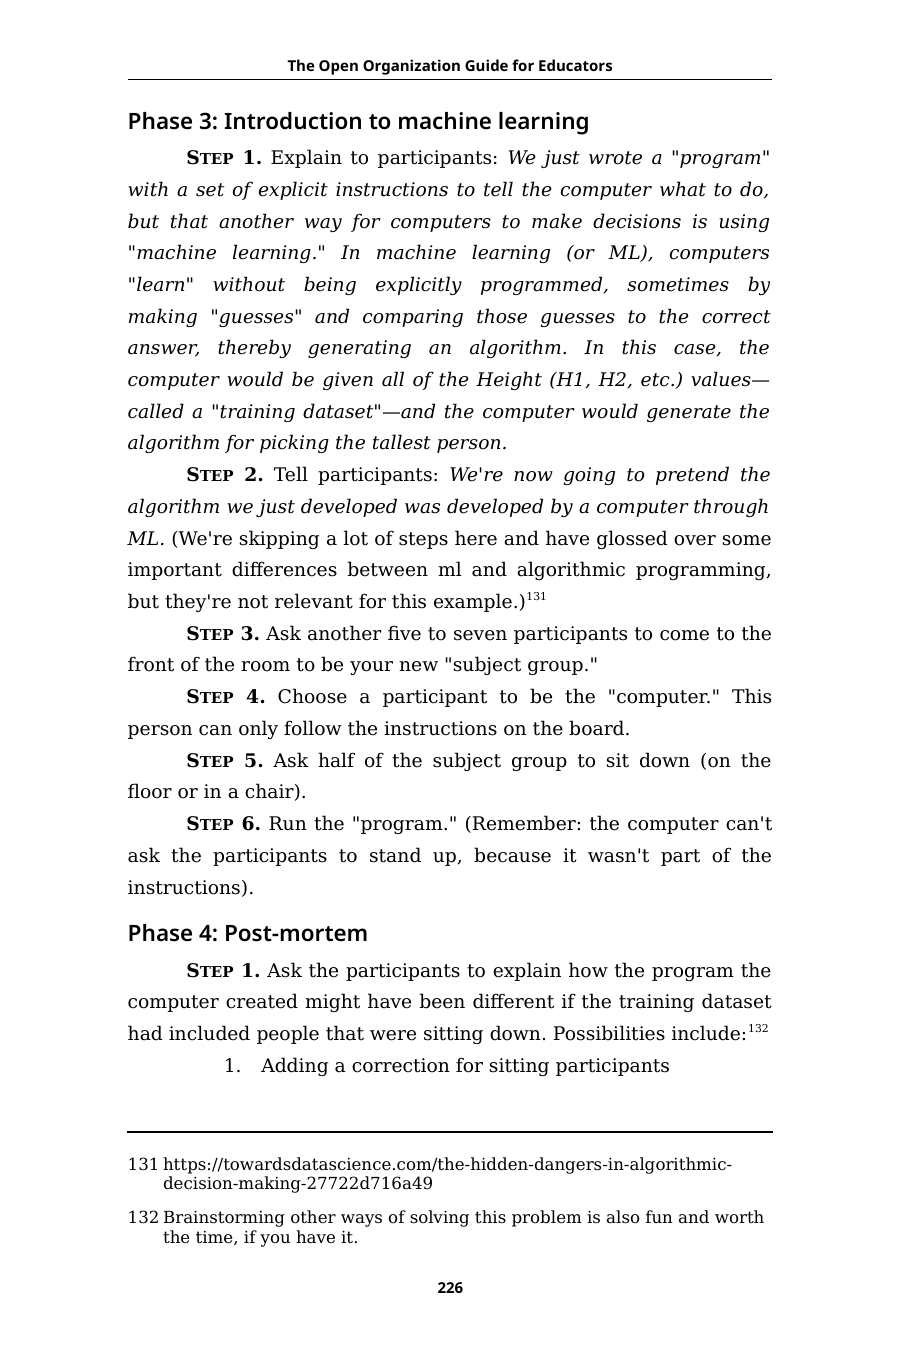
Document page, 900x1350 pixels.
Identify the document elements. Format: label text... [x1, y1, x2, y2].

text Step 1. Ask the participants to explain how the program the computer created might have been different if the training dataset had included people that were sitting down. Possibilities include: [127, 959, 772, 1045]
subtitle Phase 4: Post-mortem [127, 921, 772, 947]
text Step 1. Explain to participants: We just wrote a "program" with a set of explicit instructions to tell the computer what to do, but that another way for computers to make decisions is using "machine learning." In machine learning (or ML), computers "learn" without being explicitly programmed, sometimes by making "guesses" and comparing those guesses to the correct answer, thereby generating an algorithm. In this case, the computer would be given all of the Height (H1, H2, etc.) values—called a "training dataset"—and the computer would generate the algorithm for picking the tallest person. [127, 147, 772, 454]
text Step 2. Tell participants: We're now going to pretend the algorithm we just developed was developed by a computer through ML. (We're skipping a lot of steps here and have glossed over some important differences between ml and algorithmic programming, but they're not relevant for this example.) [127, 464, 772, 613]
text https://towardsdatascience.com/the-hidden-dangers-in-algorithmic-decision-making-27722d716a49 [127, 1154, 772, 1193]
subtitle Phase 3: Introduction to machine learning [127, 109, 772, 135]
text Brainstorming other ways of solving this problem is also fun and worth the time, if you have it. [127, 1208, 772, 1247]
list Adding a correction for sitting participants [223, 1054, 772, 1076]
text Step 4. Choose a participant to be the "computer." This person can only follow the instructions on the board. [127, 686, 772, 740]
text Step 5. Ask half of the subject group to sit down (on the floor or in a chair). [127, 750, 772, 803]
text Step 6. Run the "program." (Remember: the computer can't ask the participants to stand up, because it wasn't part of the instructions). [127, 813, 772, 899]
text Step 3. Ask another five to seven participants to come to the front of the room to be your new "subject group." [127, 623, 772, 676]
